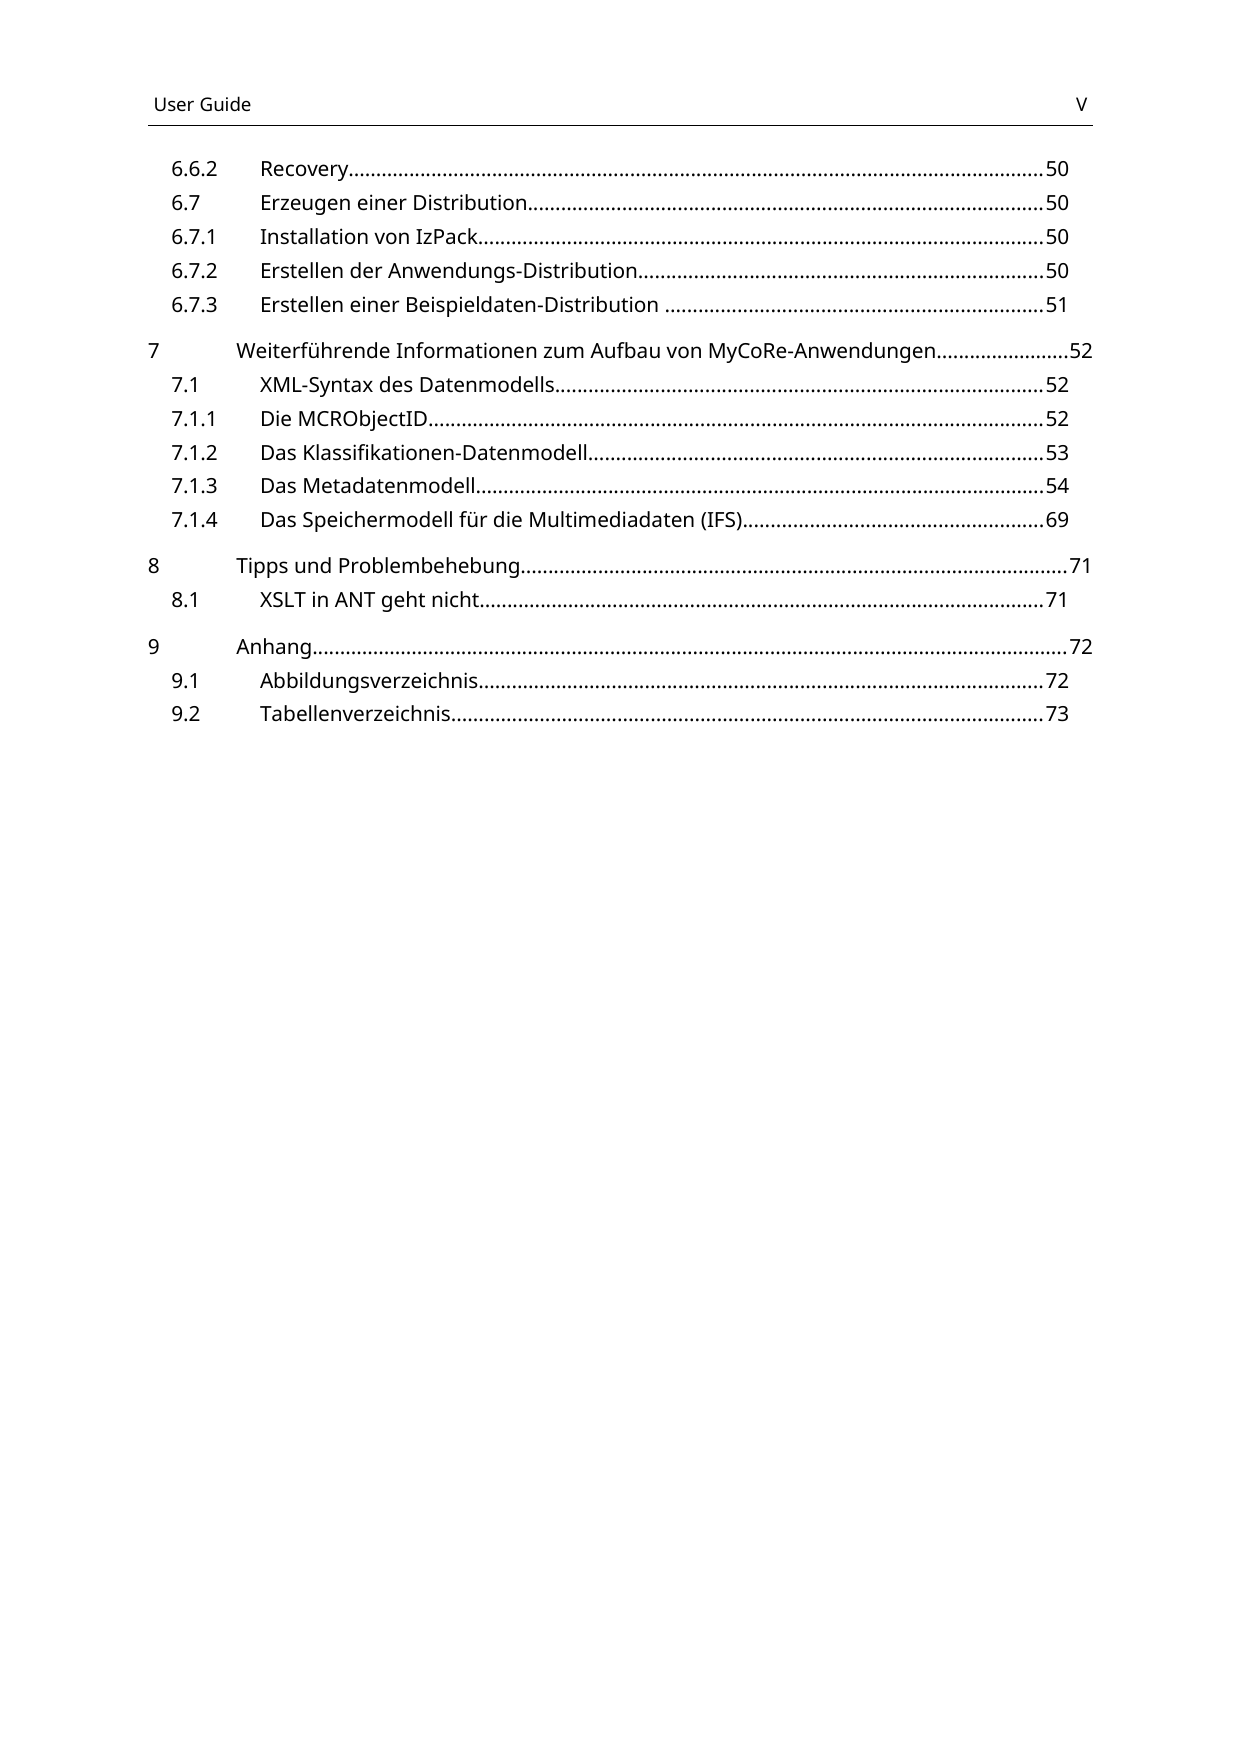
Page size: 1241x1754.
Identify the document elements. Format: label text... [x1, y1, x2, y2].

text 9.2 Tabellenverzeichnis 73 [171, 699, 1069, 728]
text 9.1 Abbildungsverzeichnis 72 [171, 666, 1069, 694]
text 7.1 XML-Syntax des Datenmodells 52 [171, 370, 1069, 398]
text 8 Tipps und Problembehebung 71 [148, 552, 1093, 580]
text 9 Anhang 72 [148, 632, 1093, 660]
text 7.1.3 Das Metadatenmodell 54 [171, 471, 1069, 500]
text 7 Weiterführende Informationen zum Aufbau von MyCoRe-Anwendungen 52 [148, 336, 1093, 364]
text 8.1 XSLT in ANT geht nicht 71 [171, 586, 1069, 614]
text 6.7.2 Erstellen der Anwendungs-Distribution 50 [171, 256, 1069, 284]
text 7.1.4 Das Speichermodell für die Multimediadaten (IFS) 69 [171, 505, 1069, 533]
text 6.7.1 Installation von IzPack 50 [171, 222, 1069, 250]
text 6.7 Erzeugen einer Distribution 50 [171, 188, 1069, 216]
text 6.7.3 Erstellen einer Beispieldaten-Distribution 51 [171, 290, 1069, 318]
text 6.6.2 Recovery 50 [171, 154, 1069, 182]
text 7.1.2 Das Klassifikationen-Datenmodell 53 [171, 438, 1069, 466]
text 7.1.1 Die MCRObjectID 52 [171, 404, 1069, 432]
